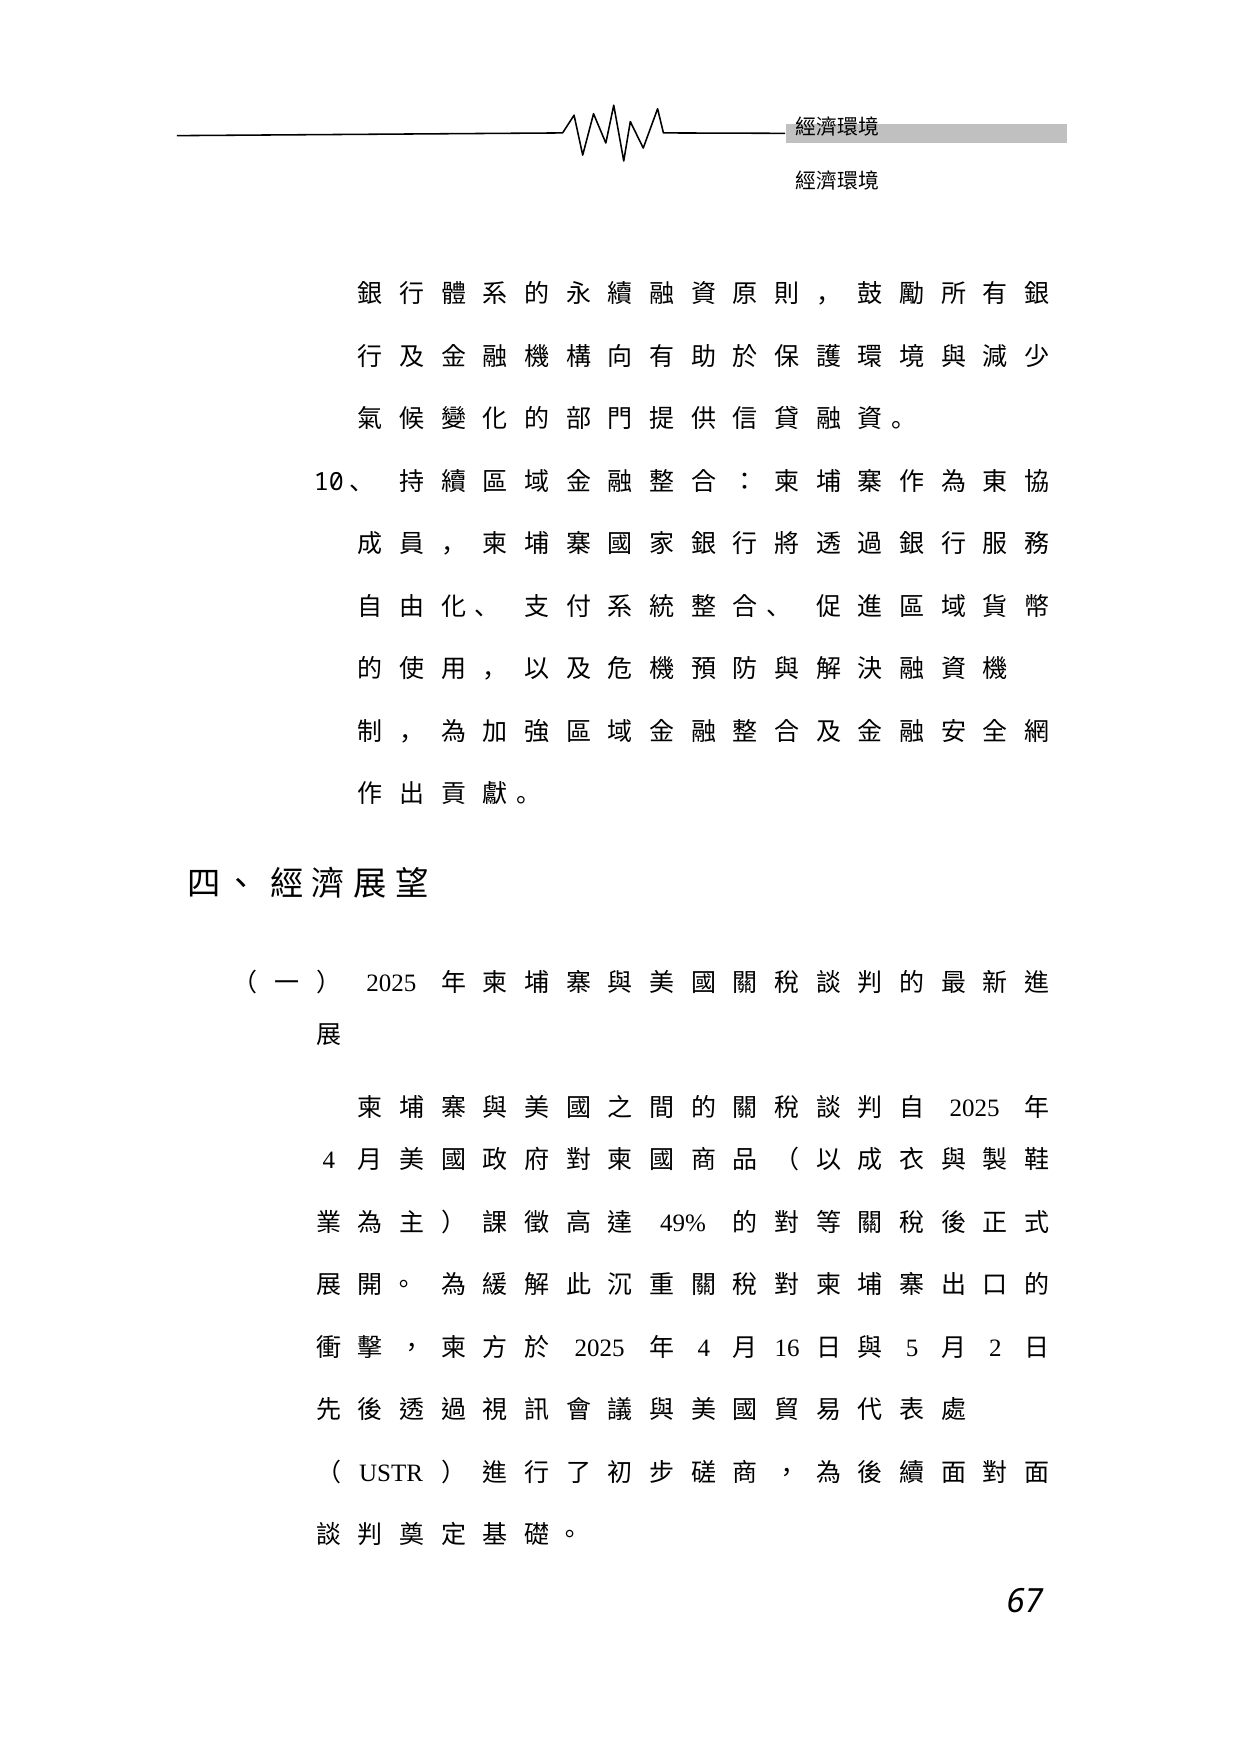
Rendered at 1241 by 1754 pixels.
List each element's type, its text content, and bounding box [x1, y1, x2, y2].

text 10、持續區域金融整合：柬埔寨作為東協成員，柬埔寨國家銀行將透過銀行服務自由化、支付系統整合、促進區域貨幣的使用，以及危機預防與解決融資機制，為加強區域金融整合及金融安全網作出貢獻。 [281, 438, 1058, 813]
text （一）2025年柬埔寨與美國關稅談判的最新進展 [207, 929, 1058, 1054]
text 銀行體系的永續融資原則，鼓勵所有銀行及金融機構向有助於保護環境與減少氣候變化的部門提供信貸融資。 [281, 250, 1058, 438]
text 四、經濟展望 [183, 839, 1058, 902]
text 柬埔寨與美國之間的關稅談判自2025年4月美國政府對柬國商品（以成衣與製鞋業為主）課徵高達49%的對等關稅後正式展開。為緩解此沉重關稅對柬埔寨出口的衝擊，柬方於2025年4月16日與5月2日先後透過視訊會議與美國貿易代表處（USTR）進行了初步磋商，為後續面對面談判奠定基礎。 [281, 1054, 1058, 1554]
